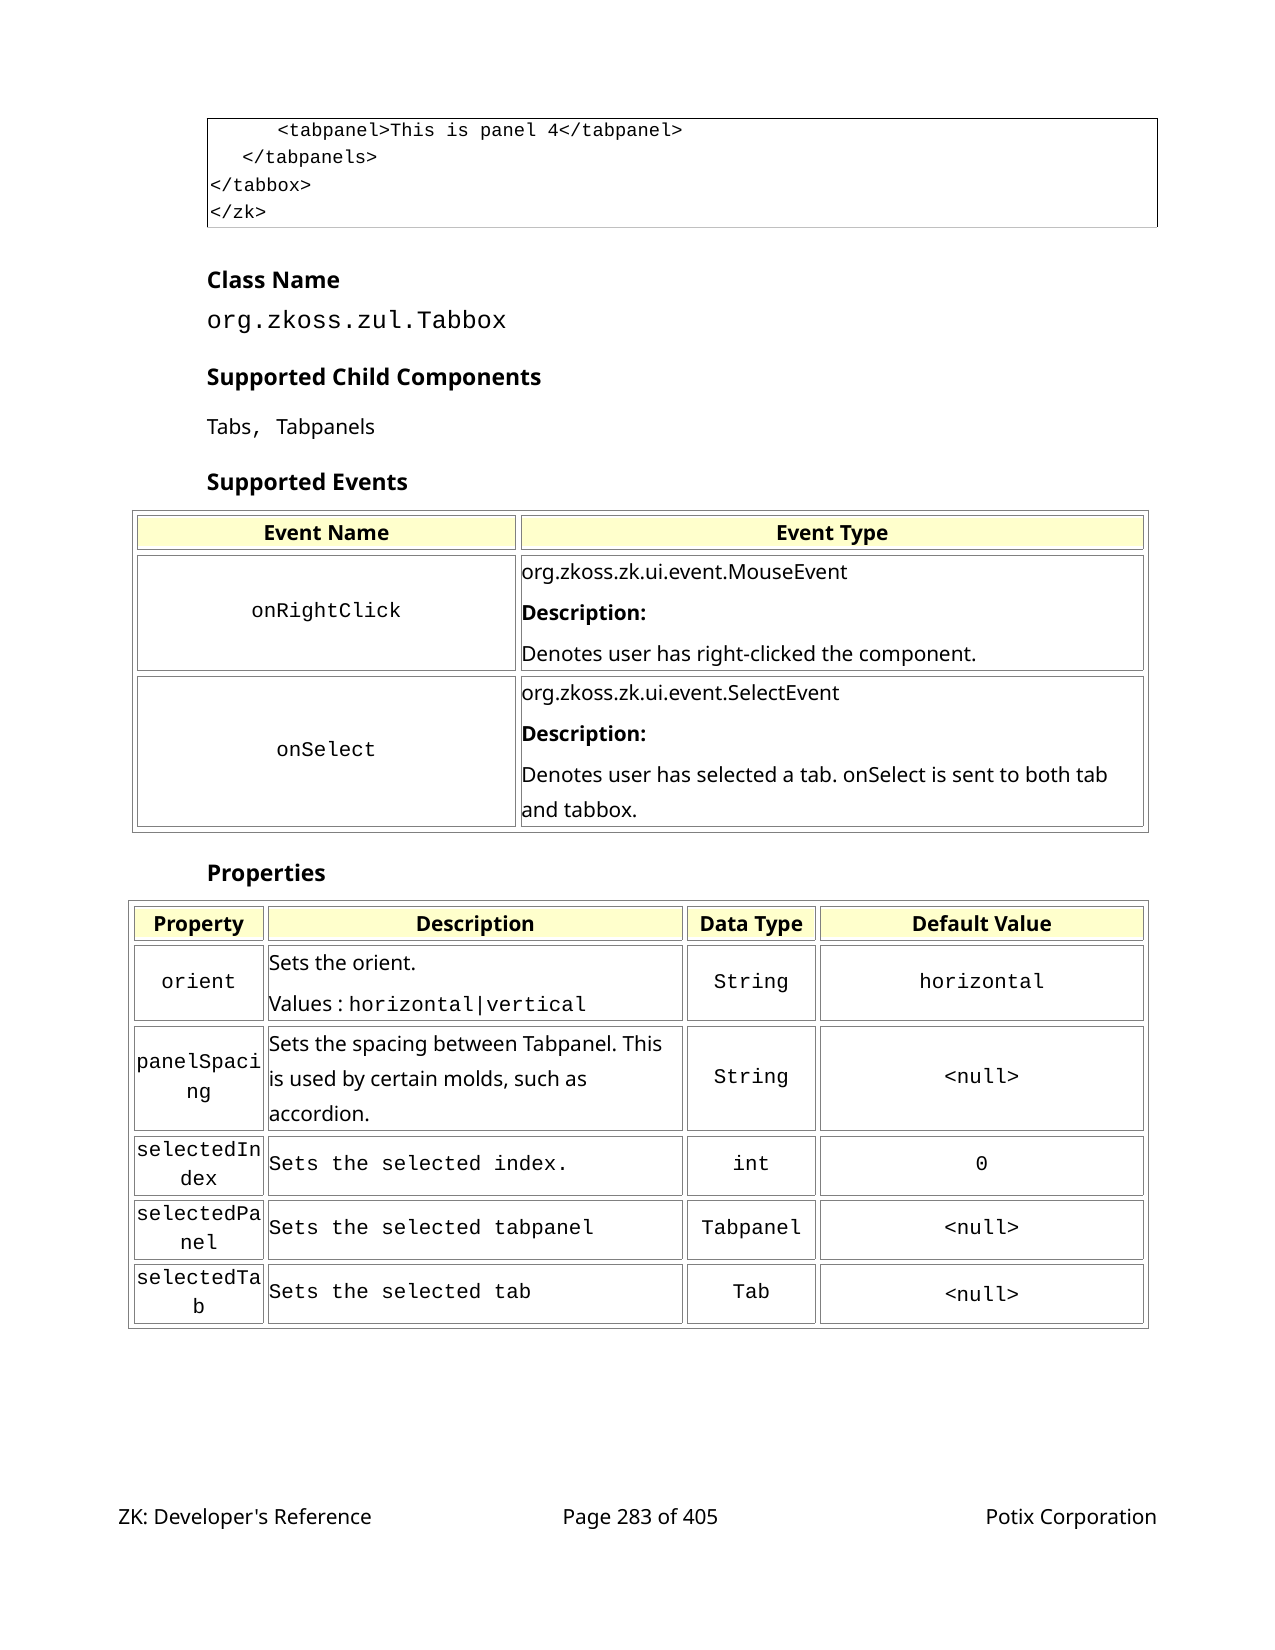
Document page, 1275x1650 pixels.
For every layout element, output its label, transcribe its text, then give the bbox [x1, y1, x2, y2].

table_cell horizontal [818, 940, 1146, 1020]
table_cell org.zkoss.zk.ui.event.MouseEvent Description: Denotes user has right-clicked the component. [518, 549, 1146, 670]
table_cell Sets the orient. Values : horizontal|vertical [266, 940, 685, 1020]
text </tabpanels> [208, 145, 1157, 169]
table_cell orient [131, 940, 266, 1020]
table_cell selectedIndex [131, 1130, 266, 1194]
table_header Event Name [134, 511, 518, 549]
table_cell selectedPanel [131, 1195, 266, 1259]
table_cell Sets the selected index. [266, 1130, 685, 1194]
table_cell 0 [818, 1130, 1146, 1194]
table_cell Sets the spacing between Tabpanel. This is used by certain molds, such as accordion. [266, 1020, 685, 1130]
table_cell String [685, 1020, 817, 1130]
table_cell selectedTab [131, 1259, 266, 1323]
subtitle Properties [207, 857, 1157, 888]
table_cell int [685, 1130, 817, 1194]
table_cell onRightClick [134, 549, 518, 670]
text </zk> [208, 200, 1157, 227]
table_header Event Type [518, 511, 1146, 549]
table_cell Sets the selected tab [266, 1259, 685, 1323]
table_header Data Type [685, 901, 817, 940]
table_header Property [131, 901, 266, 940]
text </tabbox> [208, 172, 1157, 197]
table_cell <null> [818, 1020, 1146, 1130]
table_cell <null> [818, 1259, 1146, 1323]
table_cell <null> [818, 1195, 1146, 1259]
subtitle Supported Events [207, 466, 1157, 497]
table_cell Tabpanel [685, 1195, 817, 1259]
table_cell onSelect [134, 670, 518, 826]
text org.zkoss.zul.Tabbox [207, 307, 1157, 336]
table_cell panelSpacing [131, 1020, 266, 1130]
text <tabpanel>This is panel 4</tabpanel> [208, 119, 1157, 142]
table_cell Sets the selected tabpanel [266, 1195, 685, 1259]
table_cell Tab [685, 1259, 817, 1323]
text Tabs, Tabpanels [207, 412, 1157, 441]
table_cell String [685, 940, 817, 1020]
subtitle Class Name [207, 264, 1157, 295]
subtitle Supported Child Components [207, 361, 1157, 392]
table_header Description [266, 901, 685, 940]
table_cell org.zkoss.zk.ui.event.SelectEvent Description: Denotes user has selected a tab. onSelect is sent to both tab and tabbox. [518, 670, 1146, 826]
table_header Default Value [818, 901, 1146, 940]
